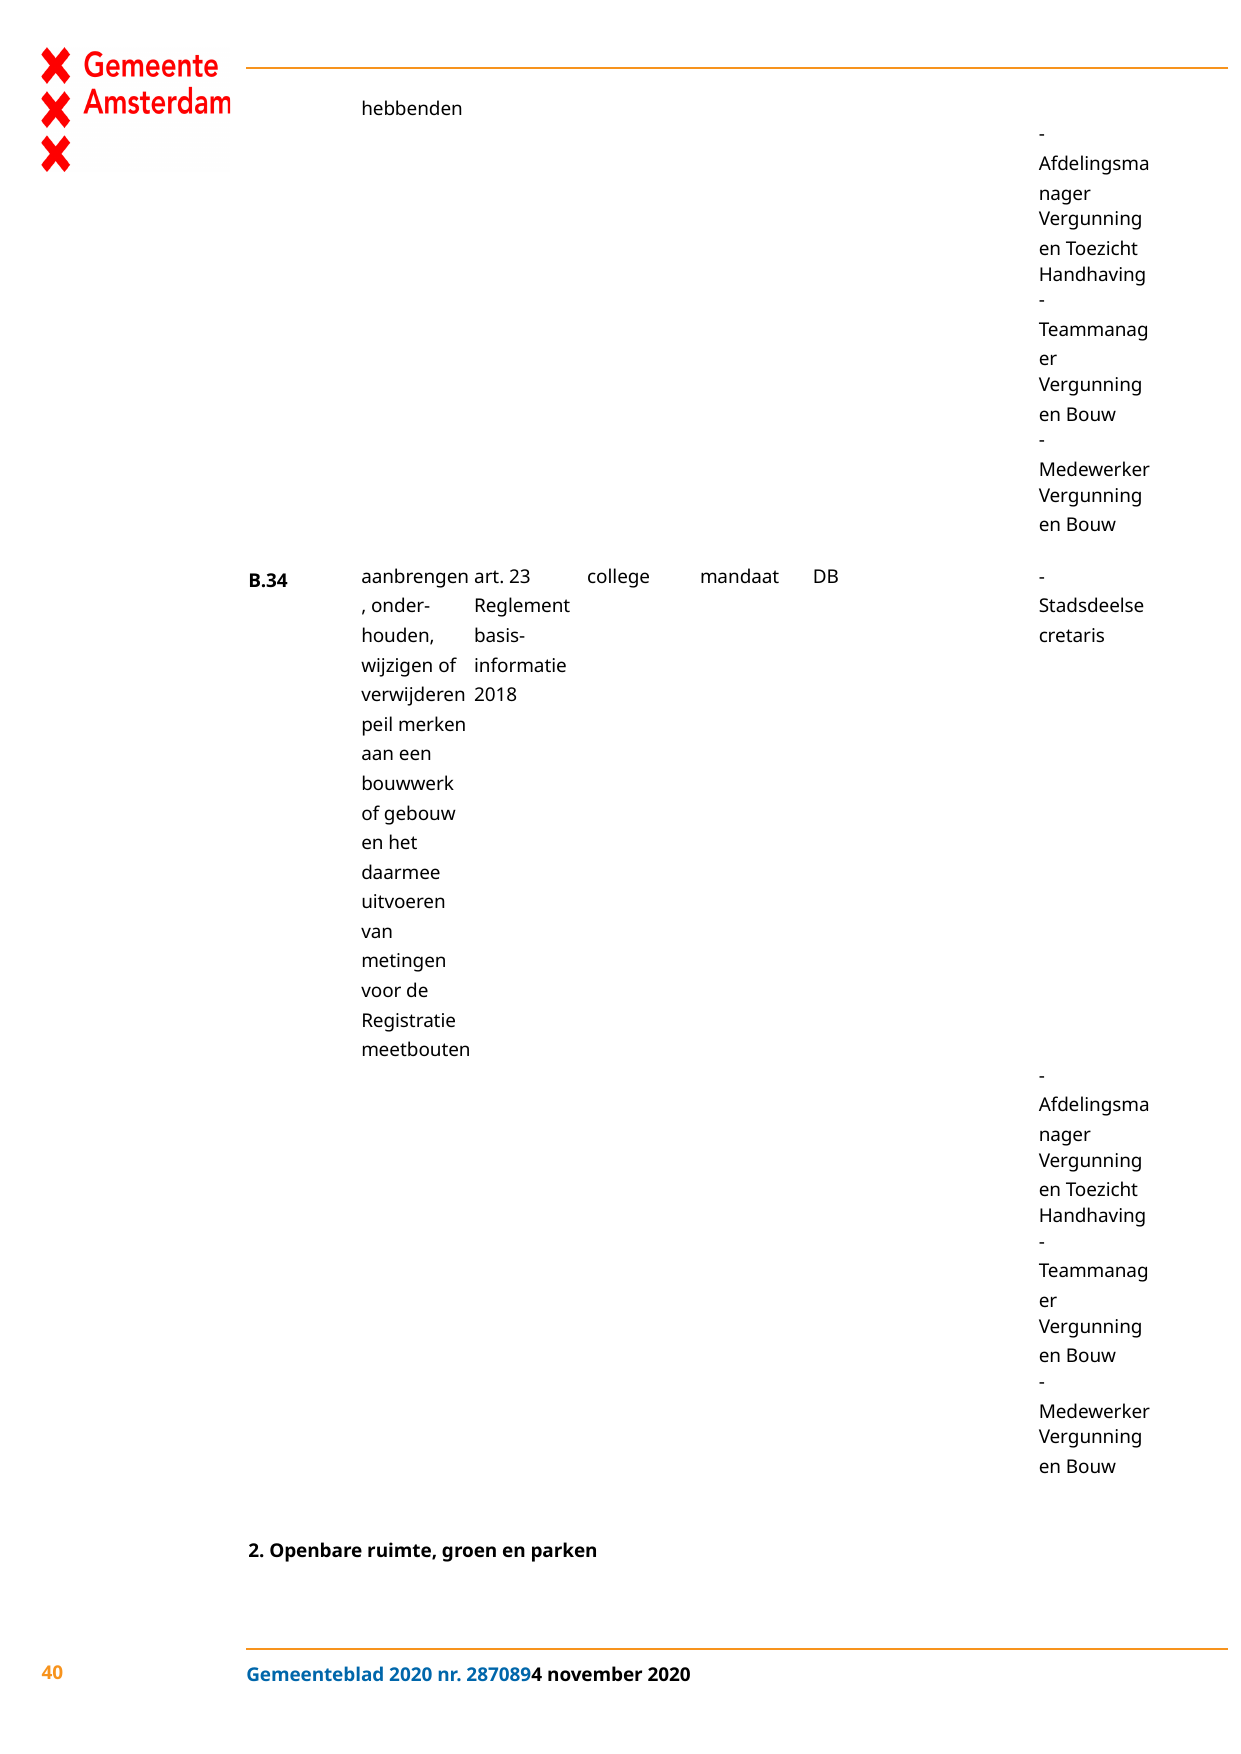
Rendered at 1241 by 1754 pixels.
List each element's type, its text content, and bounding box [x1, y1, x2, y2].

table_cell mandaat [700, 563, 813, 1062]
table_cell [361, 205, 474, 261]
table_cell [587, 1147, 700, 1202]
table_cell [700, 537, 813, 563]
table_cell [587, 95, 700, 121]
table_cell [474, 261, 587, 286]
table_cell [1039, 95, 1152, 121]
table_cell DB [813, 563, 926, 1062]
table_cell [587, 371, 700, 427]
table_cell [700, 1313, 813, 1368]
table_cell B.34 [248, 537, 361, 1504]
table_cell [474, 1479, 587, 1504]
table_cell [361, 1202, 474, 1228]
table_cell [700, 1479, 813, 1504]
table_cell Vergunningen Bouw [1039, 371, 1152, 427]
table_cell [474, 121, 587, 205]
table_cell Vergunningen Bouw [1039, 1424, 1152, 1479]
table_cell -Teammanager [1039, 1228, 1152, 1313]
table_cell - Medewerker [1039, 427, 1152, 482]
table_cell Handhaving [1039, 261, 1152, 286]
table_cell [361, 121, 474, 205]
table_cell [361, 1479, 474, 1504]
table_cell - Afdelingsmanager [1039, 1062, 1152, 1147]
table_cell [813, 1424, 926, 1479]
table_cell [587, 1368, 700, 1423]
table_cell art. 23 Reglement basis-informatie 2018 [474, 563, 587, 1062]
table_cell [587, 1313, 700, 1368]
table_cell [700, 95, 813, 121]
table_cell [813, 261, 926, 286]
table_cell [474, 95, 587, 121]
table_cell [1039, 1479, 1152, 1504]
table_cell [587, 286, 700, 371]
table_cell [474, 1062, 587, 1147]
table_cell [361, 1062, 474, 1147]
table_cell [361, 286, 474, 371]
table_cell [474, 1424, 587, 1479]
table_cell [361, 261, 474, 286]
table_cell [587, 1479, 700, 1504]
table_cell [813, 1479, 926, 1504]
table_cell [1039, 537, 1152, 563]
table_cell [700, 1368, 813, 1423]
table_cell Vergunningen Toezicht [1039, 205, 1152, 261]
table_cell [813, 1368, 926, 1423]
table_cell [361, 1368, 474, 1423]
table_cell [587, 1424, 700, 1479]
table_cell Vergunningen Toezicht [1039, 1147, 1152, 1202]
table_cell [361, 537, 474, 563]
table_cell [700, 1147, 813, 1202]
table_cell [813, 427, 926, 482]
table_cell [474, 482, 587, 537]
table_cell [587, 261, 700, 286]
table_cell [361, 427, 474, 482]
table_cell [474, 1147, 587, 1202]
table_cell [813, 95, 926, 121]
table_cell college [587, 563, 700, 1062]
table_cell [587, 1062, 700, 1147]
table_cell [813, 286, 926, 371]
table_cell - Stadsdeelsecretaris [1039, 563, 1152, 1062]
table_cell [813, 1062, 926, 1147]
table_cell - Medewerker [1039, 1368, 1152, 1423]
table_cell [474, 537, 587, 563]
table_cell hebbenden [361, 95, 474, 121]
picture [41, 47, 231, 172]
table_cell [813, 482, 926, 537]
table_cell [700, 286, 813, 371]
table_cell [361, 1228, 474, 1313]
table_cell [813, 205, 926, 261]
table_cell [474, 371, 587, 427]
table_cell [474, 1228, 587, 1313]
table_cell [361, 1313, 474, 1368]
table_cell [700, 121, 813, 205]
table_cell Handhaving [1039, 1202, 1152, 1228]
table_cell [700, 1424, 813, 1479]
table_cell [361, 482, 474, 537]
text 2. Openbare ruimte, groen en parken [248, 1537, 1152, 1563]
table_cell -Teammanager [1039, 286, 1152, 371]
table_cell [813, 1147, 926, 1202]
table_cell [700, 427, 813, 482]
table_cell aanbrengen, onder-houden, wijzigen of verwijderen peil merken aan een bouwwerk of gebouw en het daarmee uitvoeren van metingen voor de Registratie meetbouten [361, 563, 474, 1062]
table_cell [474, 286, 587, 371]
table_cell [248, 95, 361, 537]
table_cell [474, 1313, 587, 1368]
table_cell [926, 537, 1038, 1504]
table_cell [587, 427, 700, 482]
table_cell Vergunningen Bouw [1039, 1313, 1152, 1368]
table_cell [587, 1228, 700, 1313]
table_cell [813, 121, 926, 205]
table_cell [700, 261, 813, 286]
table_cell [361, 1424, 474, 1479]
table_cell [361, 371, 474, 427]
table_cell [474, 427, 587, 482]
table_cell [700, 205, 813, 261]
table_cell [474, 1202, 587, 1228]
table_cell [700, 371, 813, 427]
table_cell [926, 95, 1038, 537]
table_cell - Afdelingsmanager [1039, 121, 1152, 205]
table_cell [587, 1202, 700, 1228]
table_cell [474, 205, 587, 261]
table_cell Vergunningen Bouw [1039, 482, 1152, 537]
table_cell [700, 1062, 813, 1147]
table_cell [813, 1313, 926, 1368]
table_cell [474, 1368, 587, 1423]
table_cell [587, 482, 700, 537]
table_cell [700, 1202, 813, 1228]
table_cell [587, 121, 700, 205]
table_cell [587, 205, 700, 261]
table_cell [700, 482, 813, 537]
table_cell [813, 1202, 926, 1228]
table_cell [587, 537, 700, 563]
table_cell [813, 537, 926, 563]
table_cell [700, 1228, 813, 1313]
table_cell [813, 371, 926, 427]
table_cell [813, 1228, 926, 1313]
table_cell [361, 1147, 474, 1202]
